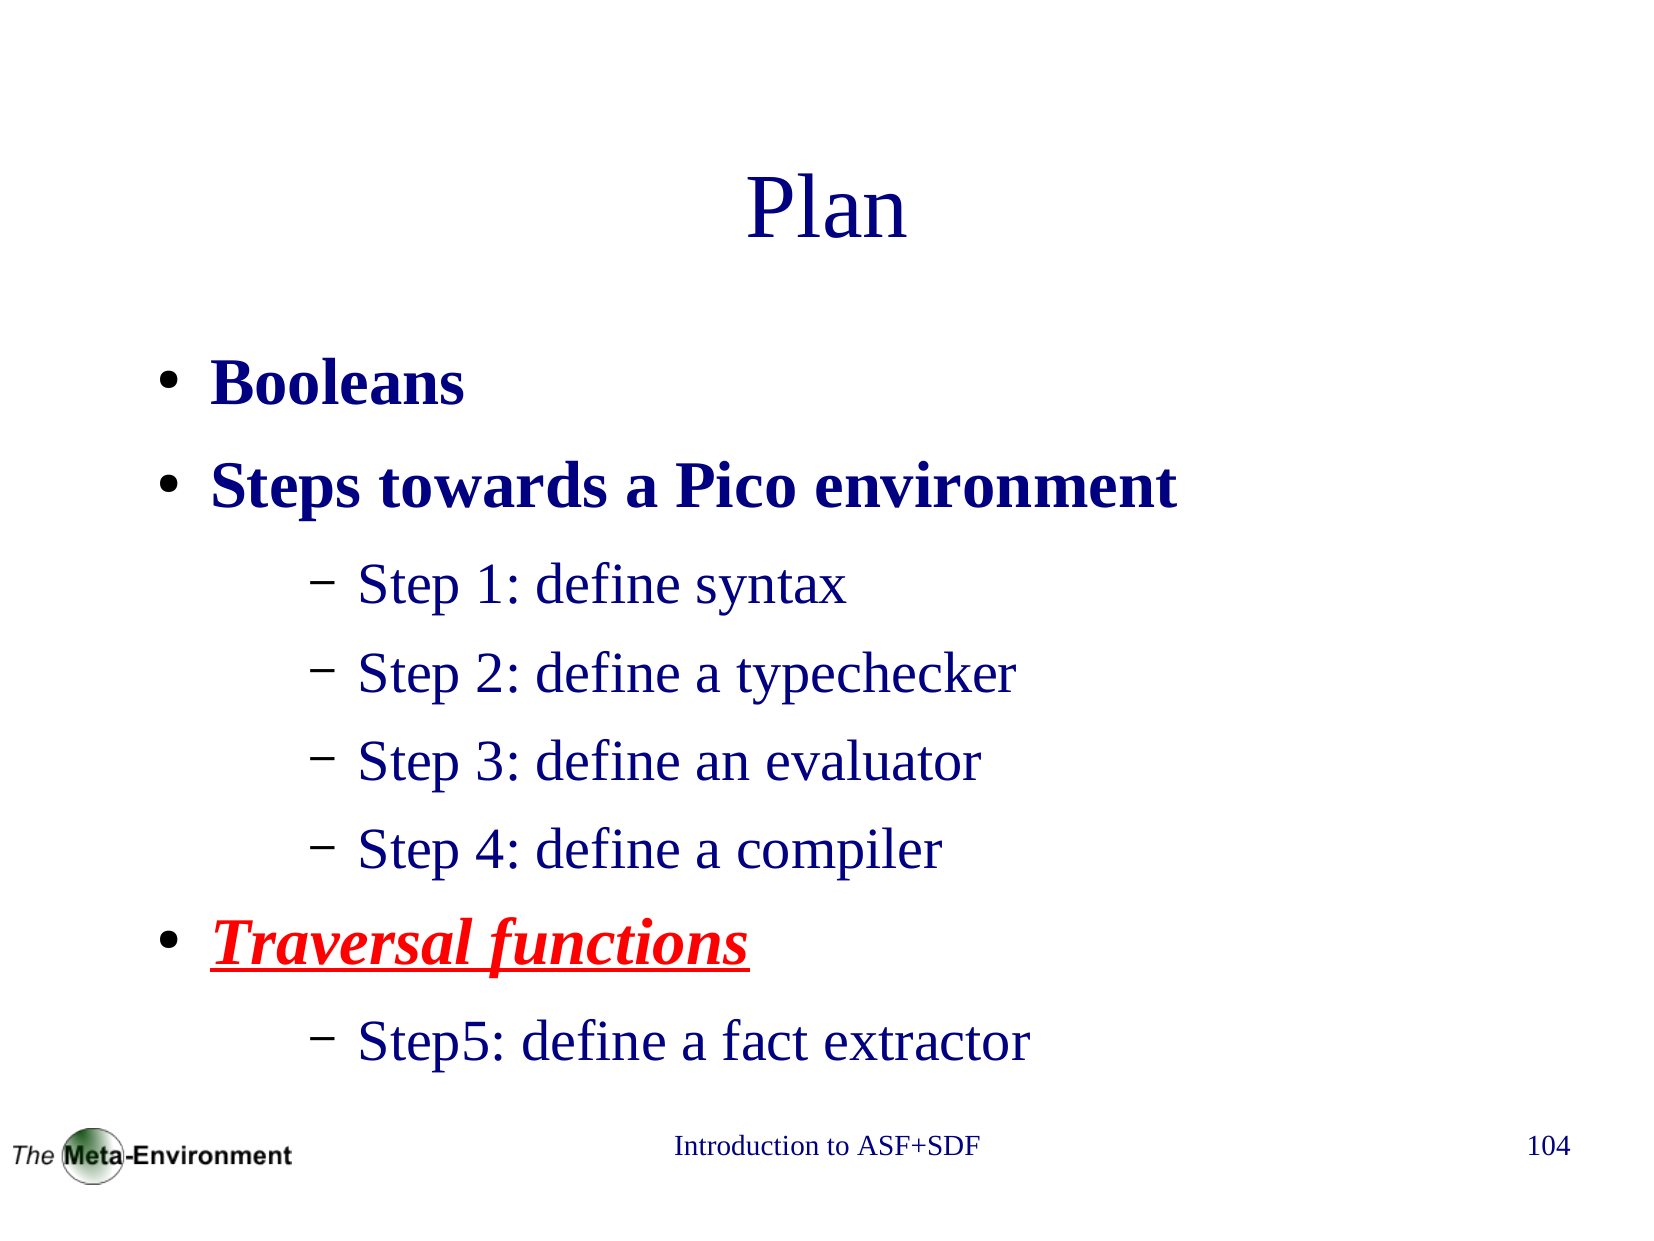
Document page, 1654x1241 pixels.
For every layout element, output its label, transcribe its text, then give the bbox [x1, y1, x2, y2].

list Booleans Steps towards a Pico environment Step 1: define syntax Step 2: define a typechecker Step 3: define an evaluator Step 4: define a compiler Traversal functions Step5: define a fact extractor [121, 344, 1534, 1127]
picture [13, 1128, 292, 1185]
title Plan [121, 102, 1534, 311]
